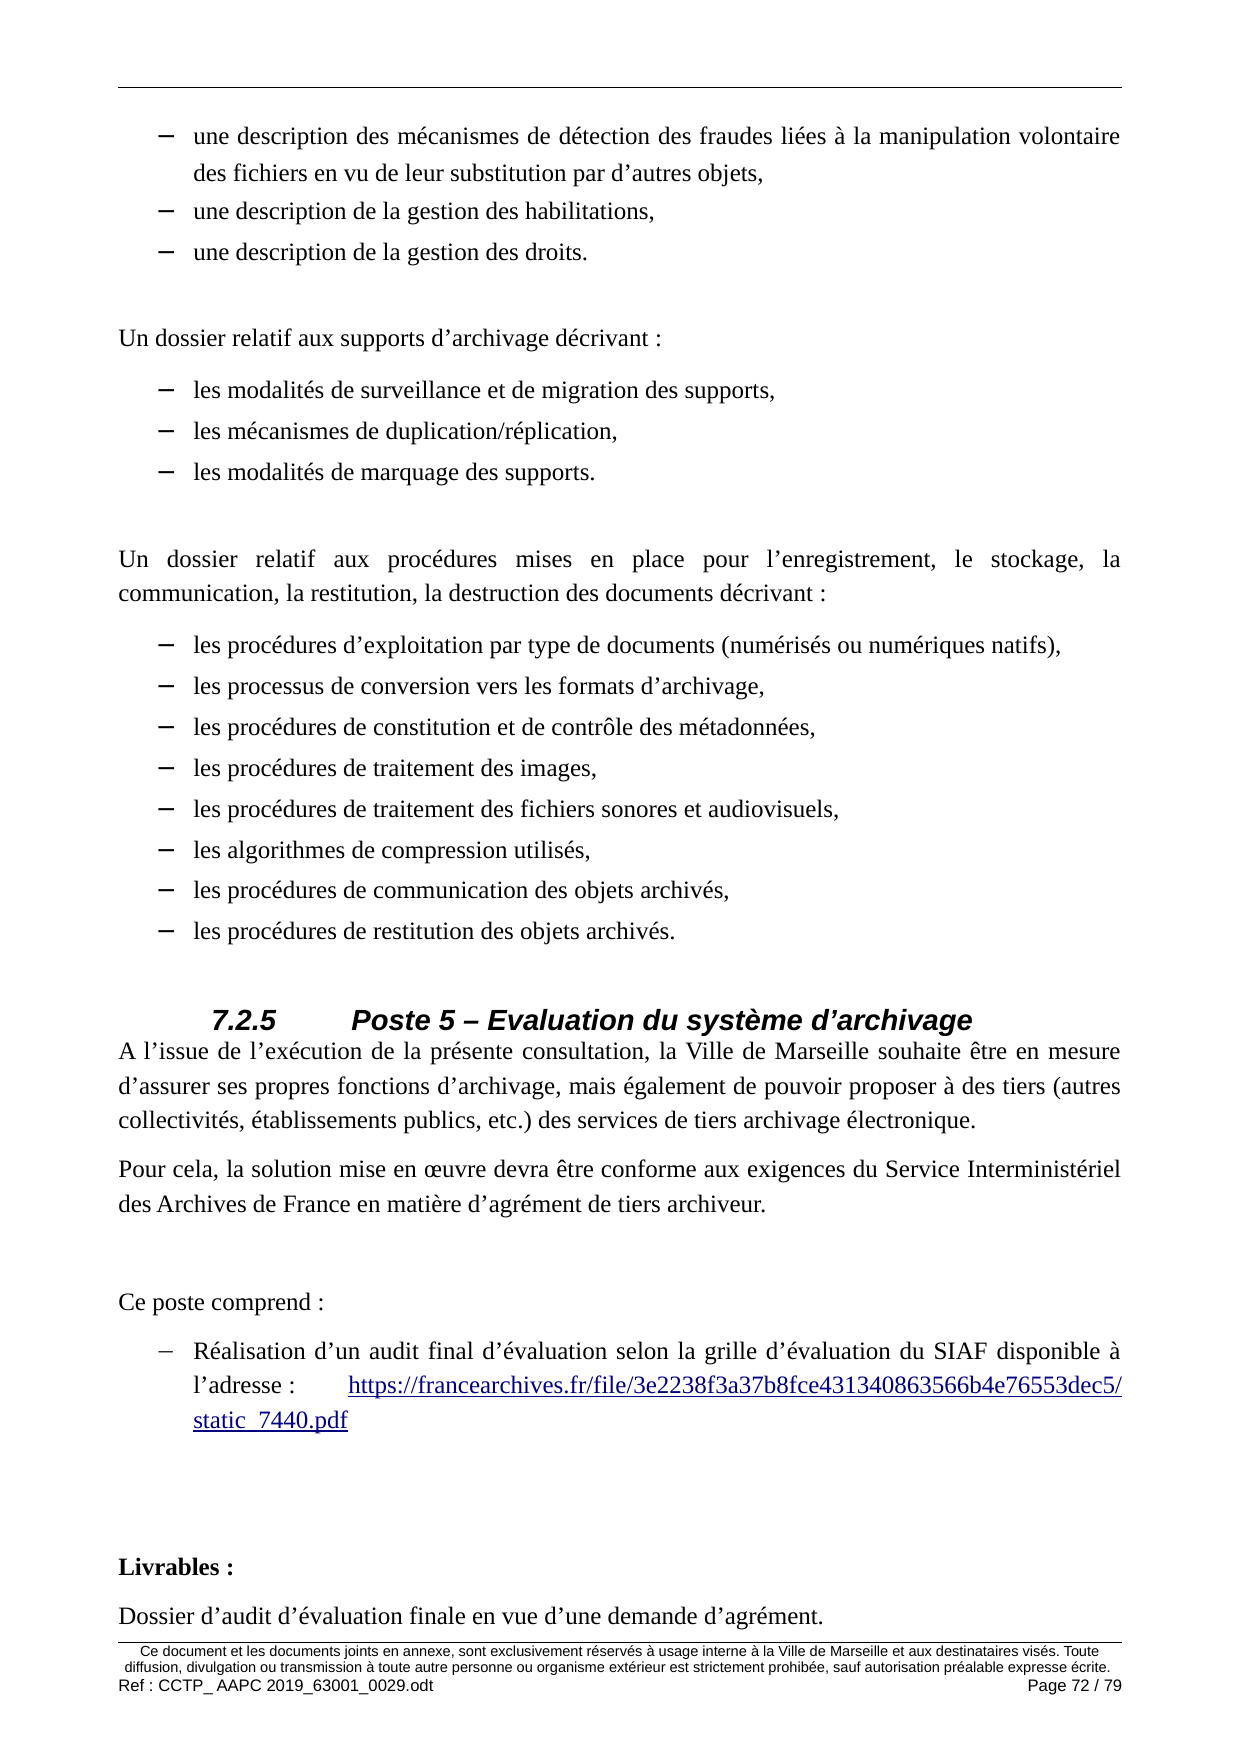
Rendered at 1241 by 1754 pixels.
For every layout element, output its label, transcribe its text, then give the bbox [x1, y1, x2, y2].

text A l’issue de l’exécution de la présente consultation, la Ville de Marseille souhaite être en mesure d’assurer ses propres fonctions d’archivage, mais également de pouvoir proposer à des tiers (autres collectivités, établissements publics, etc.) des services de tiers archivage électronique. [118, 1036, 1122, 1134]
list une description de la gestion des droits. [156, 233, 1122, 267]
list les modalités de surveillance et de migration des supports, [156, 372, 1122, 406]
list Réalisation d’un audit final d’évaluation selon la grille d’évaluation du SIAF disponible à l’adresse : https://francearchives.fr/file/3e2238f3a37b8fce431340863566b4e76553dec5/static_7440.pdf [156, 1336, 1122, 1434]
list les procédures de traitement des fichiers sonores et audiovisuels, [156, 791, 1122, 824]
list les procédures de restitution des objets archivés. [156, 913, 1122, 947]
list les algorithmes de compression utilisés, [156, 831, 1122, 865]
text Un dossier relatif aux supports d’archivage décrivant : [118, 323, 1122, 352]
list les modalités de marquage des supports. [156, 454, 1122, 488]
list les procédures de traitement des images, [156, 750, 1122, 784]
text Dossier d’audit d’évaluation finale en vue d’une demande d’agrément. [118, 1601, 1122, 1630]
list une description de la gestion des habilitations, [156, 192, 1122, 226]
list les procédures de communication des objets archivés, [156, 872, 1122, 906]
list les processus de conversion vers les formats d’archivage, [156, 668, 1122, 702]
text Un dossier relatif aux procédures mises en place pour l’enregistrement, le stockage, la communication, la restitution, la destruction des documents décrivant : [118, 544, 1122, 607]
list les mécanismes de duplication/réplication, [156, 413, 1122, 447]
list une description des mécanismes de détection des fraudes liées à la manipulation volontaire des fichiers en vu de leur substitution par d’autres objets, [156, 118, 1122, 187]
text Livrables : [118, 1552, 1122, 1581]
subtitle Poste 5 – Evaluation du système d’archivage [203, 1003, 1122, 1036]
list les procédures de constitution et de contrôle des métadonnées, [156, 709, 1122, 743]
text Pour cela, la solution mise en œuvre devra être conforme aux exigences du Service Interministériel des Archives de France en matière d’agrément de tiers archiveur. [118, 1154, 1122, 1218]
list les procédures d’exploitation par type de documents (numérisés ou numériques natifs), [156, 627, 1122, 661]
text Ce poste comprend : [118, 1287, 1122, 1316]
